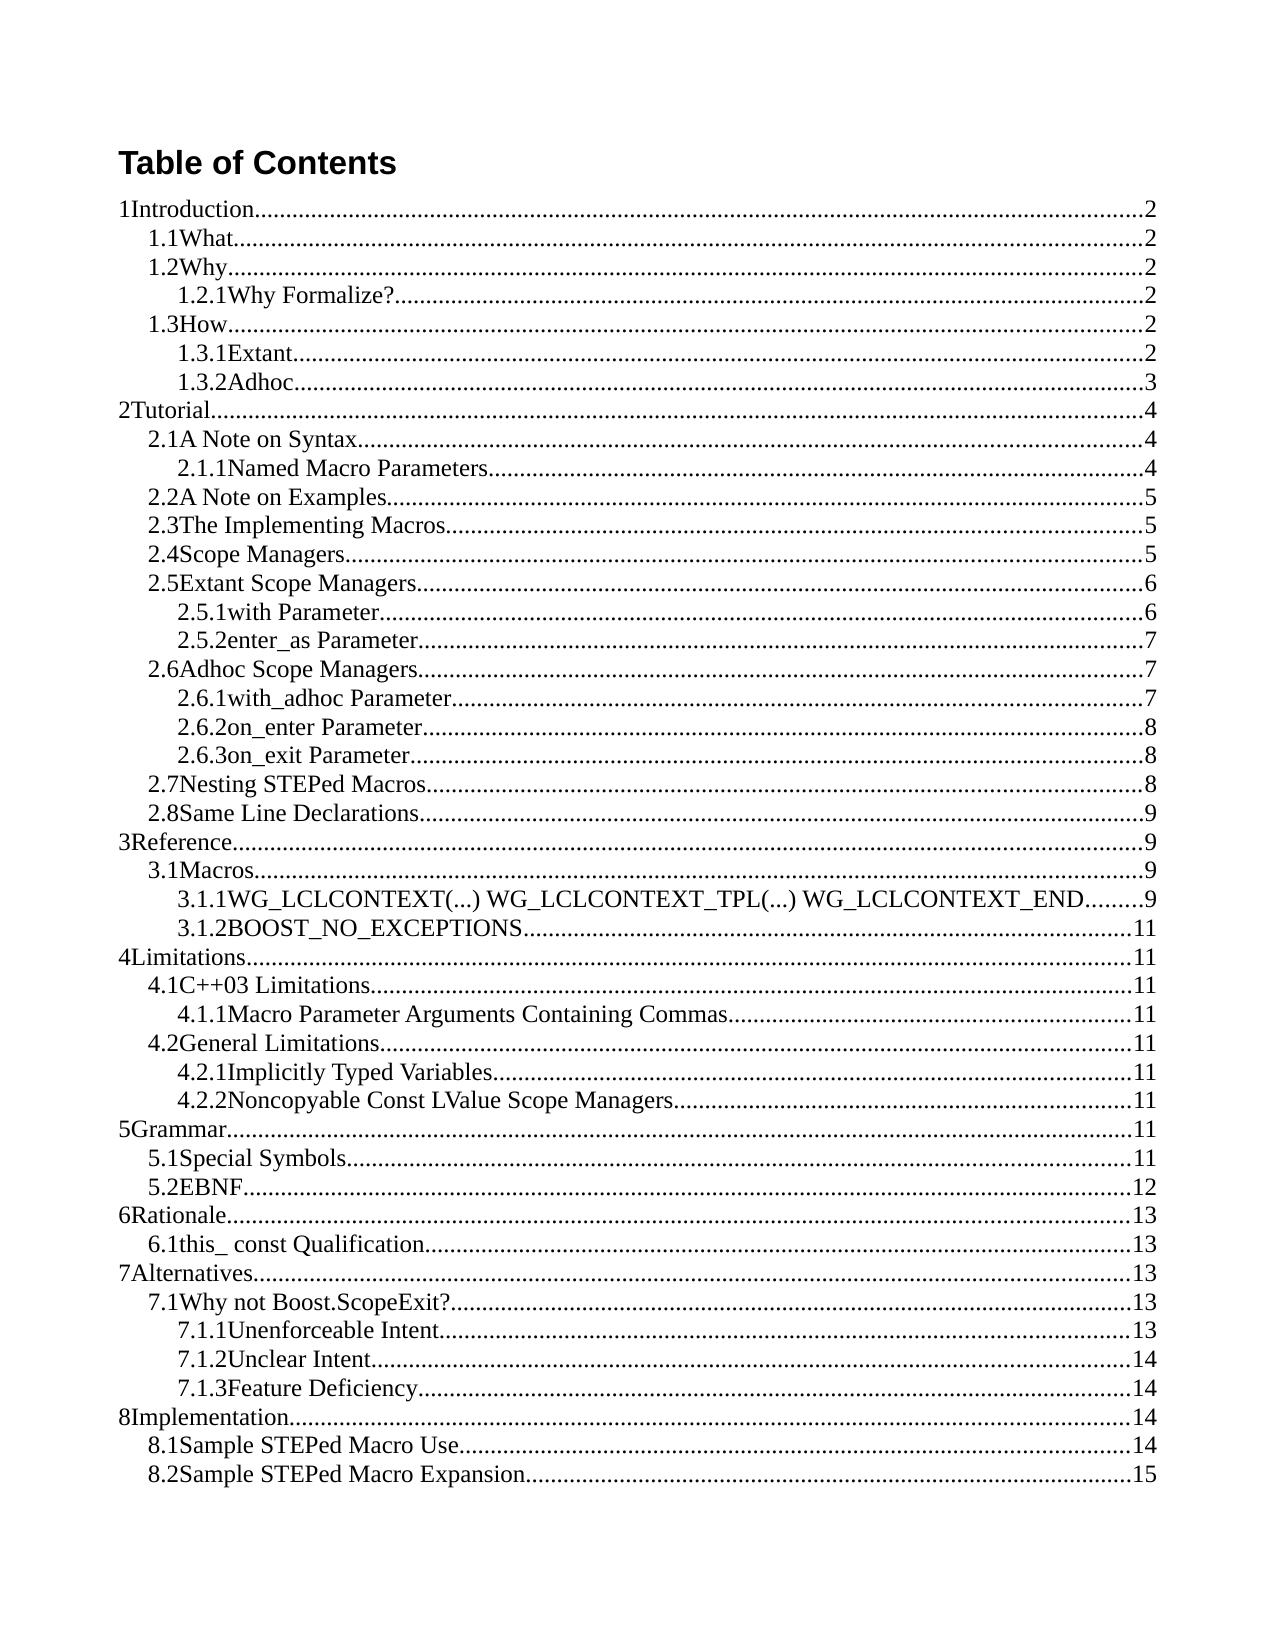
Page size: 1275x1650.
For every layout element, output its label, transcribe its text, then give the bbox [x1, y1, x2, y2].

text 2.5.2enter_as Parameter 7 [177, 625, 1157, 654]
text 6Rationale 13 [118, 1200, 1157, 1229]
text 1Introduction 2 [118, 194, 1157, 223]
text 8.2Sample STEPed Macro Expansion 15 [148, 1459, 1157, 1488]
text 2.3The Implementing Macros 5 [148, 510, 1157, 539]
text 7.1.2Unclear Intent 14 [177, 1344, 1157, 1373]
text 4.2General Limitations 11 [148, 1028, 1157, 1057]
text 2.6.2on_enter Parameter 8 [177, 712, 1157, 740]
text 5Grammar 11 [118, 1114, 1157, 1143]
text 3Reference 9 [118, 827, 1157, 855]
text 2Tutorial 4 [118, 395, 1157, 424]
text 2.5Extant Scope Managers 6 [148, 568, 1157, 597]
text 2.4Scope Managers 5 [148, 539, 1157, 568]
text 2.7Nesting STEPed Macros 8 [148, 769, 1157, 798]
text 7.1.1Unenforceable Intent 13 [177, 1315, 1157, 1344]
text 1.3How 2 [148, 309, 1157, 338]
text 7.1.3Feature Deficiency 14 [177, 1373, 1157, 1402]
text 1.2.1Why Formalize? 2 [177, 280, 1157, 309]
text 3.1.2BOOST_NO_EXCEPTIONS 11 [177, 913, 1157, 942]
text 1.2Why 2 [148, 252, 1157, 280]
text 7.1Why not Boost.ScopeExit? 13 [148, 1287, 1157, 1315]
subtitle Table of Contents [118, 143, 1157, 182]
text 7Alternatives 13 [118, 1258, 1157, 1287]
text 2.6.1with_adhoc Parameter 7 [177, 683, 1157, 712]
text 8.1Sample STEPed Macro Use 14 [148, 1430, 1157, 1459]
text 4.1C++03 Limitations 11 [148, 970, 1157, 999]
text 3.1.1WG_LCLCONTEXT(...) WG_LCLCONTEXT_TPL(...) WG_LCLCONTEXT_END 9 [177, 884, 1157, 913]
text 1.3.1Extant 2 [177, 338, 1157, 367]
text 2.1.1Named Macro Parameters 4 [177, 453, 1157, 482]
text 2.5.1with Parameter 6 [177, 597, 1157, 625]
text 4.2.2Noncopyable Const LValue Scope Managers 11 [177, 1085, 1157, 1114]
text 1.3.2Adhoc 3 [177, 367, 1157, 395]
text 3.1Macros 9 [148, 855, 1157, 884]
text 2.6.3on_exit Parameter 8 [177, 740, 1157, 769]
text 4Limitations 11 [118, 942, 1157, 970]
text 4.1.1Macro Parameter Arguments Containing Commas 11 [177, 999, 1157, 1028]
text 5.1Special Symbols 11 [148, 1143, 1157, 1172]
text 2.1A Note on Syntax 4 [148, 424, 1157, 453]
text 8Implementation 14 [118, 1402, 1157, 1430]
text 2.8Same Line Declarations 9 [148, 798, 1157, 827]
text 2.6Adhoc Scope Managers 7 [148, 654, 1157, 683]
text 1.1What 2 [148, 223, 1157, 252]
text 5.2EBNF 12 [148, 1172, 1157, 1200]
text 4.2.1Implicitly Typed Variables 11 [177, 1057, 1157, 1085]
text 2.2A Note on Examples 5 [148, 482, 1157, 510]
text 6.1this_ const Qualification 13 [148, 1229, 1157, 1258]
